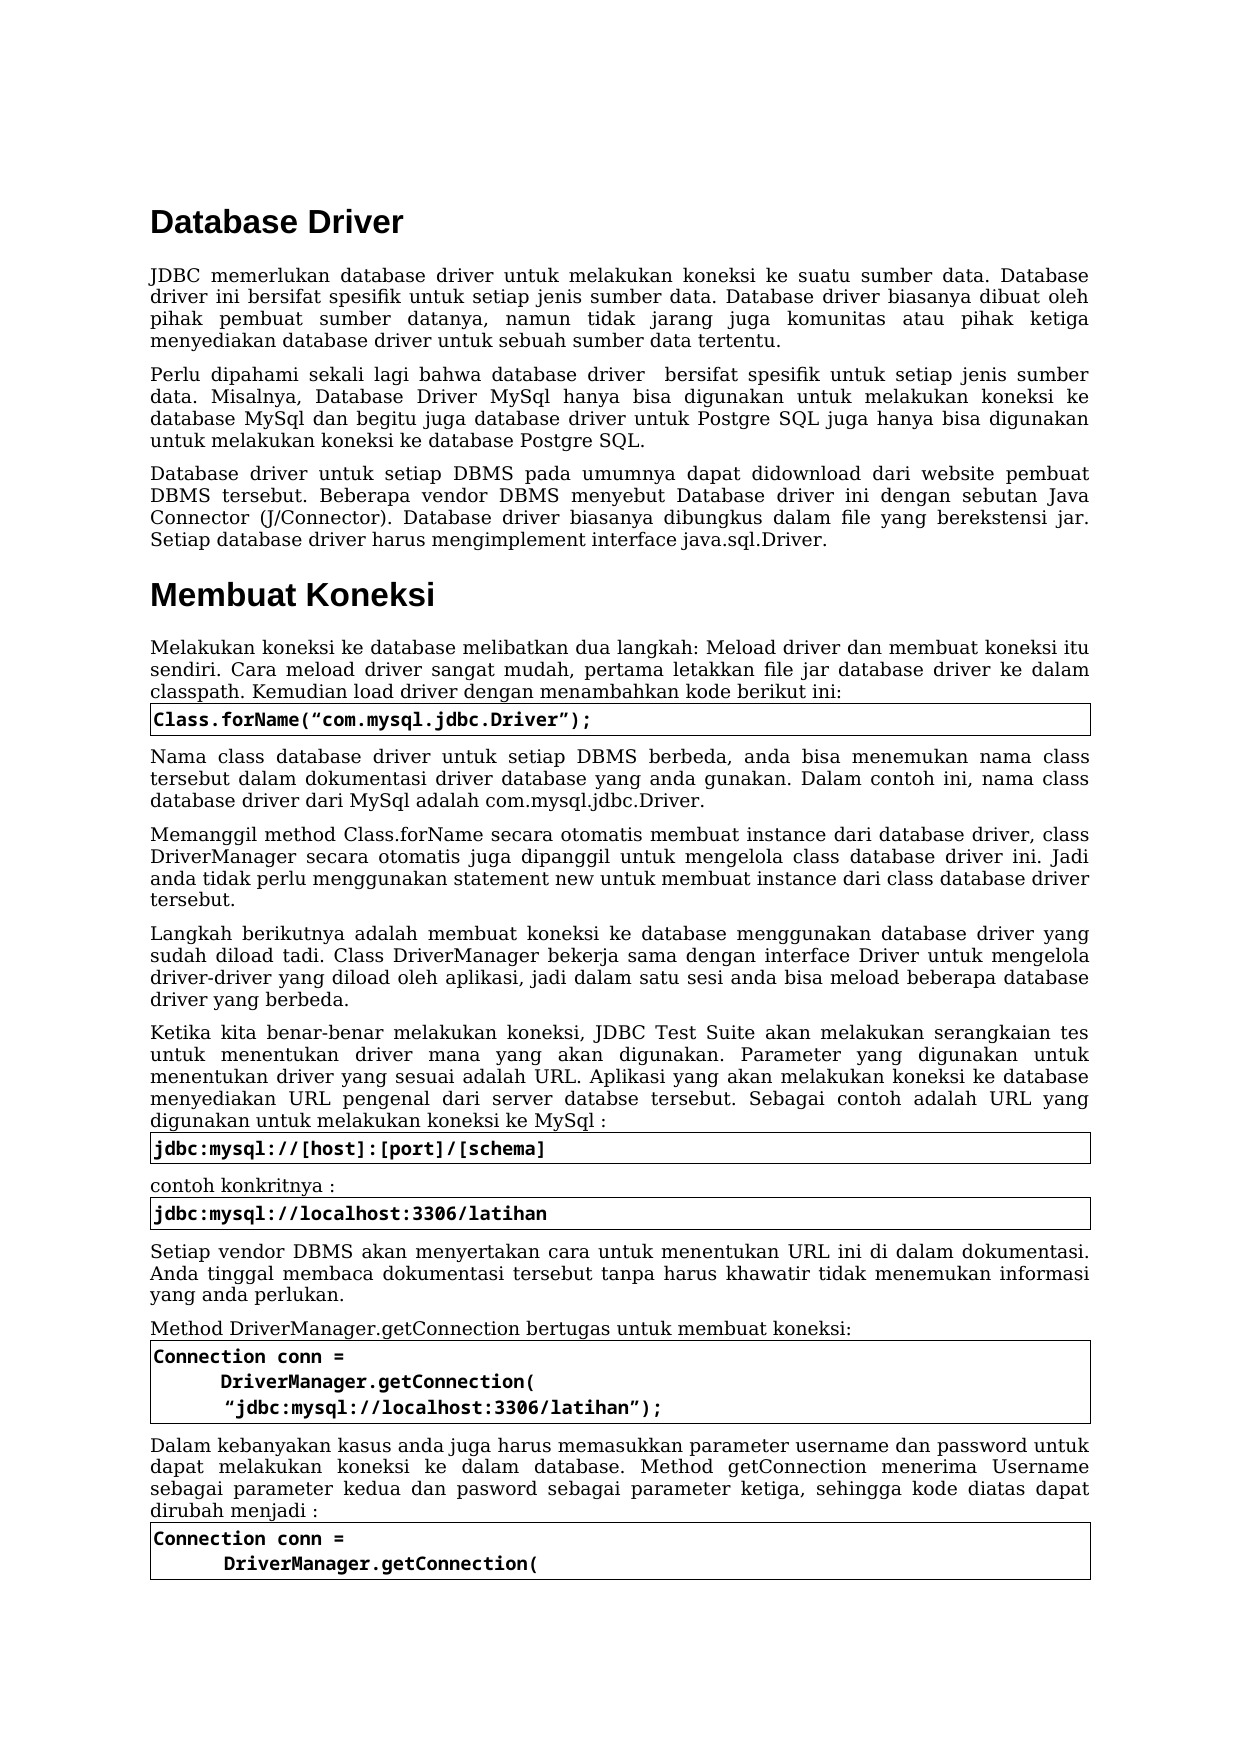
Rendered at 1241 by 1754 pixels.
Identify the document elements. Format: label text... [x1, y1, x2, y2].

text “jdbc:mysql://localhost:3306/latihan”); [151, 1391, 1090, 1423]
text JDBC memerlukan database driver untuk melakukan koneksi ke suatu sumber data. Database driver ini bersifat spesifik untuk setiap jenis sumber data. Database driver biasanya dibuat oleh pihak pembuat sumber datanya, namun tidak jarang juga komunitas atau pihak ketiga menyediakan database driver untuk sebuah sumber data tertentu. [150, 265, 1091, 352]
text jdbc:mysql://[host]:[port]/[schema] [151, 1133, 1090, 1163]
text Nama class database driver untuk setiap DBMS berbeda, anda bisa menemukan nama class tersebut dalam dokumentasi driver database yang anda gunakan. Dalam contoh ini, nama class database driver dari MySql adalah com.mysql.jdbc.Driver. [150, 746, 1091, 812]
text Database driver untuk setiap DBMS pada umumnya dapat didownload dari website pembuat DBMS tersebut. Beberapa vendor DBMS menyebut Database driver ini dengan sebutan Java Connector (J/Connector). Database driver biasanya dibungkus dalam file yang berekstensi jar. Setiap database driver harus mengimplement interface java.sql.Driver. [150, 463, 1091, 551]
text Setiap vendor DBMS akan menyertakan cara untuk menentukan URL ini di dalam dokumentasi. Anda tinggal membaca dokumentasi tersebut tanpa harus khawatir tidak menemukan informasi yang anda perlukan. [150, 1241, 1091, 1306]
text contoh konkritnya : [150, 1175, 1091, 1197]
text Connection conn = [151, 1523, 1090, 1548]
text Perlu dipahami sekali lagi bahwa database driver bersifat spesifik untuk setiap jenis sumber data. Misalnya, Database Driver MySql hanya bisa digunakan untuk melakukan koneksi ke database MySql dan begitu juga database driver untuk Postgre SQL juga hanya bisa digunakan untuk melakukan koneksi ke database Postgre SQL. [150, 364, 1091, 451]
text Ketika kita benar-benar melakukan koneksi, JDBC Test Suite akan melakukan serangkaian tes untuk menentukan driver mana yang akan digunakan. Parameter yang digunakan untuk menentukan driver yang sesuai adalah URL. Aplikasi yang akan melakukan koneksi ke database menyediakan URL pengenal dari server databse tersebut. Sebagai contoh adalah URL yang digunakan untuk melakukan koneksi ke MySql : [150, 1022, 1091, 1132]
text DriverManager.getConnection( [151, 1548, 1090, 1579]
text Melakukan koneksi ke database melibatkan dua langkah: Meload driver dan membuat koneksi itu sendiri. Cara meload driver sangat mudah, pertama letakkan file jar database driver ke dalam classpath. Kemudian load driver dengan menambahkan kode berikut ini: [150, 637, 1091, 703]
text Memanggil method Class.forName secara otomatis membuat instance dari database driver, class DriverManager secara otomatis juga dipanggil untuk mengelola class database driver ini. Jadi anda tidak perlu menggunakan statement new untuk membuat instance dari class database driver tersebut. [150, 824, 1091, 911]
subtitle Membuat Koneksi [150, 576, 1091, 613]
text Langkah berikutnya adalah membuat koneksi ke database menggunakan database driver yang sudah diload tadi. Class DriverManager bekerja sama dengan interface Driver untuk mengelola driver-driver yang diload oleh aplikasi, jadi dalam satu sesi anda bisa meload beberapa database driver yang berbeda. [150, 923, 1091, 1011]
text Dalam kebanyakan kasus anda juga harus memasukkan parameter username dan password untuk dapat melakukan koneksi ke dalam database. Method getConnection menerima Username sebagai parameter kedua dan pasword sebagai parameter ketiga, sehingga kode diatas dapat dirubah menjadi : [150, 1434, 1091, 1522]
text Class.forName(“com.mysql.jdbc.Driver”); [151, 704, 1090, 735]
text Method DriverManager.getConnection bertugas untuk membuat koneksi: [150, 1318, 1091, 1340]
text jdbc:mysql://localhost:3306/latihan [151, 1198, 1090, 1229]
text DriverManager.getConnection( [151, 1366, 1090, 1391]
text Connection conn = [151, 1341, 1090, 1366]
subtitle Database Driver [150, 203, 1091, 240]
